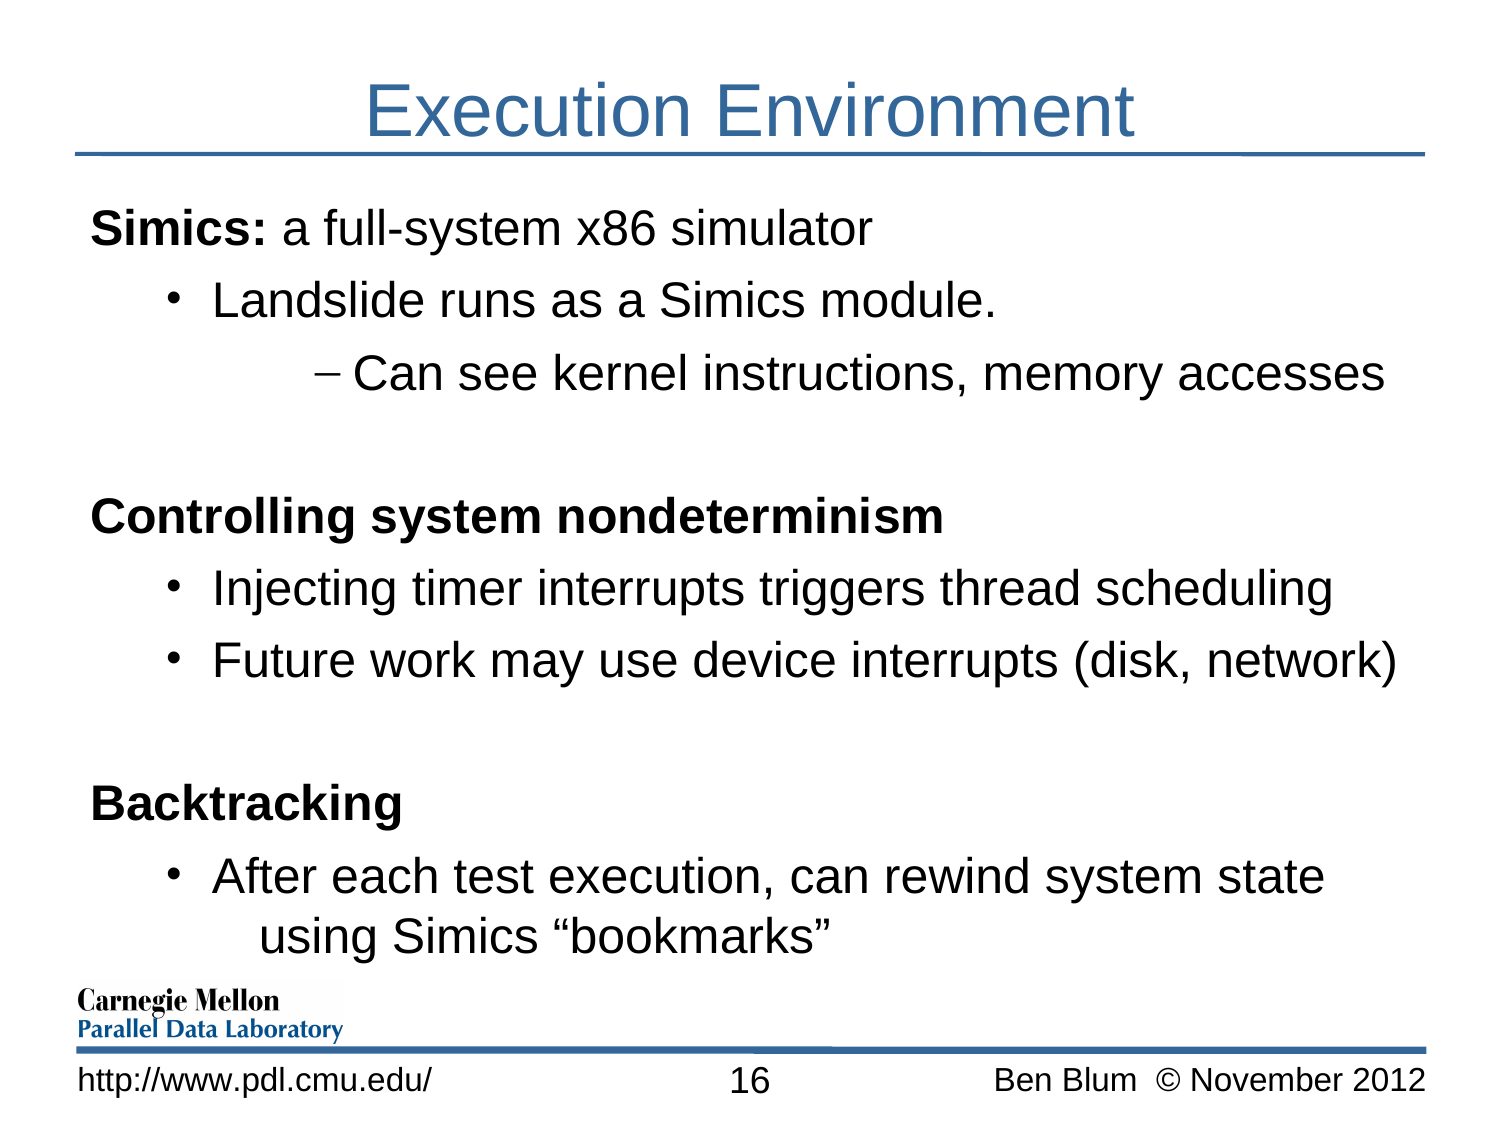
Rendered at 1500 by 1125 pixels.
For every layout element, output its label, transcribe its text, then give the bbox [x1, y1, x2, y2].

picture [77, 979, 343, 1044]
list Simics: a full-system x86 simulator Landslide runs as a Simics module. Can see kernel instructions, memory accesses Controlling system nondeterminism Injecting timer interrupts triggers thread scheduling Future work may use device interrupts (disk, network) Backtracking After each test execution, can rewind system state using Simics “bookmarks” [75, 187, 1426, 972]
title Execution Environment [112, 50, 1388, 163]
